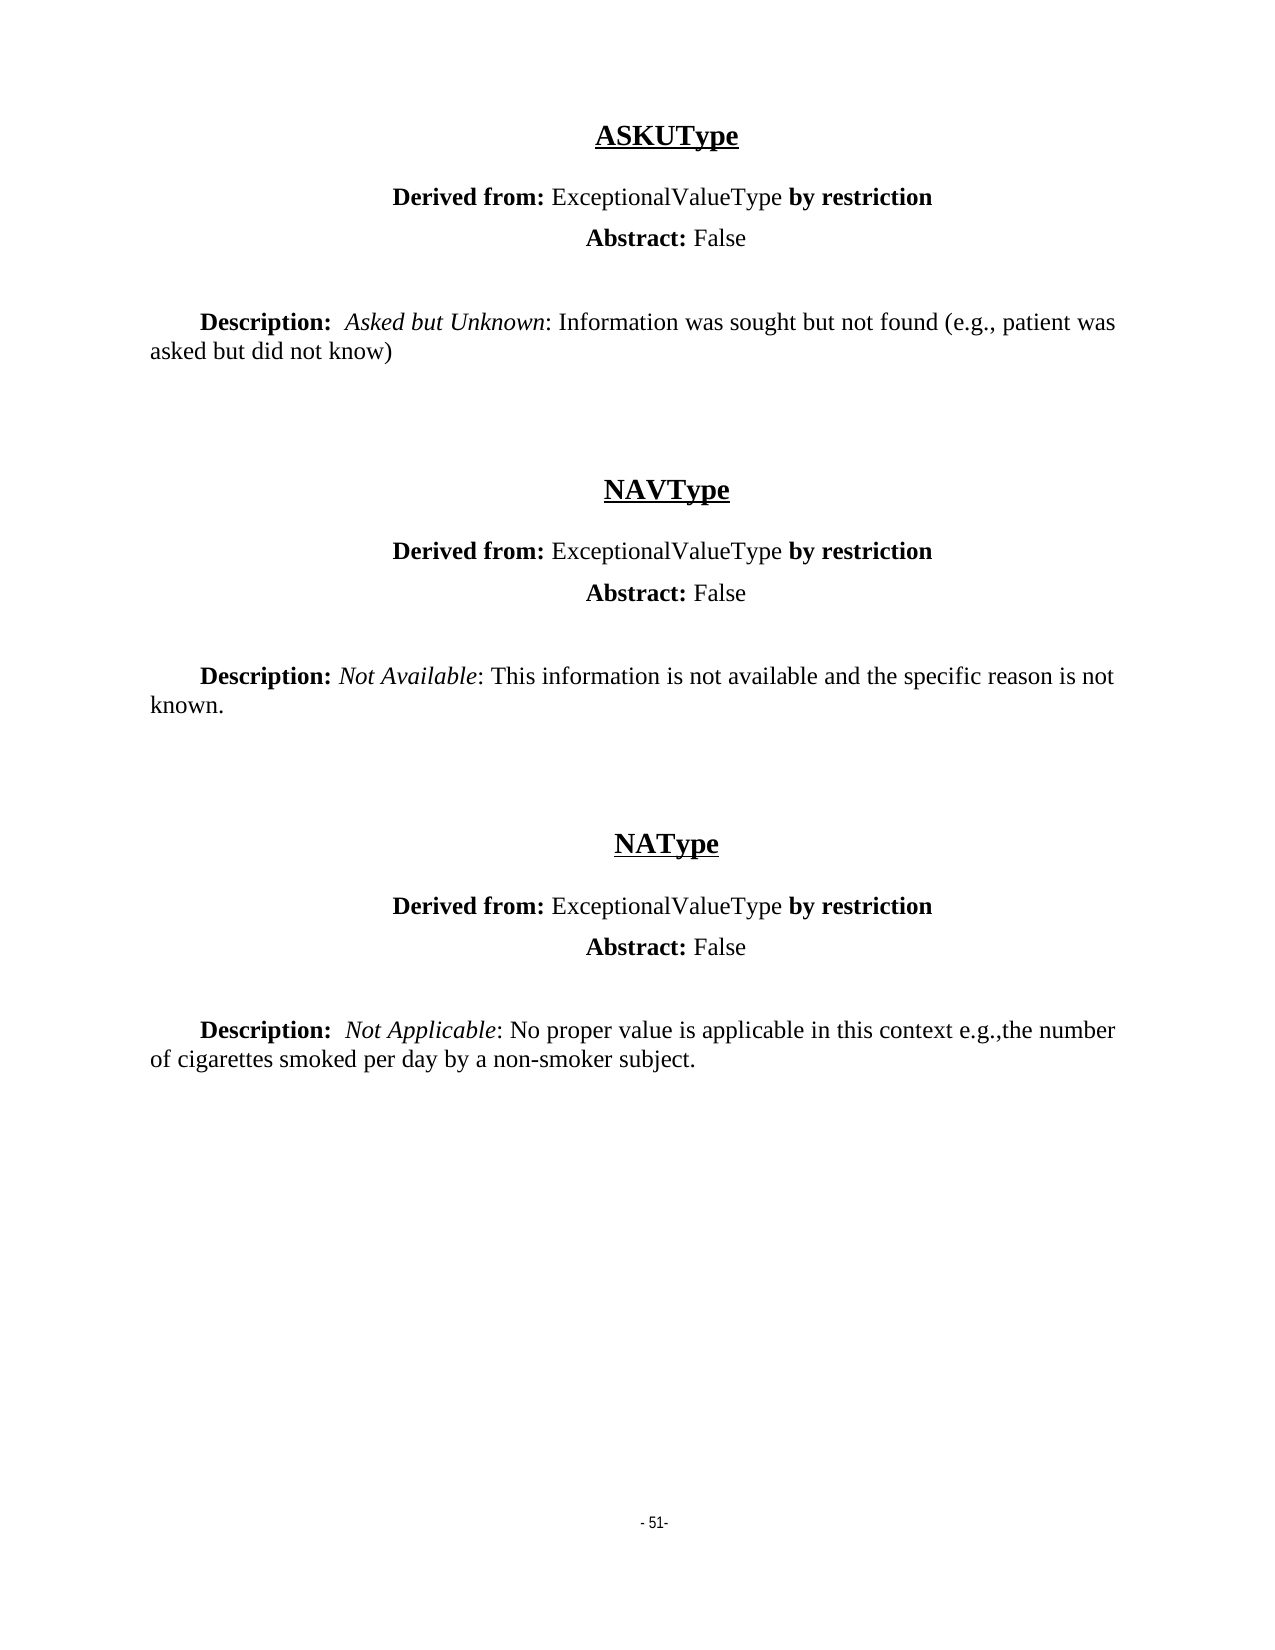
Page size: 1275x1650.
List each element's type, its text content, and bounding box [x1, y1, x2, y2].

text NAType [150, 827, 1125, 860]
text Abstract: False [150, 578, 1125, 607]
text Description: Not Available: This information is not available and the specific reason is not known. [150, 661, 1125, 719]
text Description: Asked but Unknown: Information was sought but not found (e.g., patient was asked but did not know) [150, 306, 1125, 364]
text Description: Not Applicable: No proper value is applicable in this context e.g.,the number of cigarettes smoked per day by a non-smoker subject. [150, 1015, 1125, 1073]
text Derived from: ExceptionalValueType by restriction [150, 891, 1125, 919]
text Derived from: ExceptionalValueType by restriction [150, 536, 1125, 565]
text NAVType [150, 472, 1125, 506]
text Abstract: False [150, 223, 1125, 252]
text Abstract: False [150, 932, 1125, 961]
text Derived from: ExceptionalValueType by restriction [150, 182, 1125, 211]
text ASKUType [150, 118, 1125, 152]
